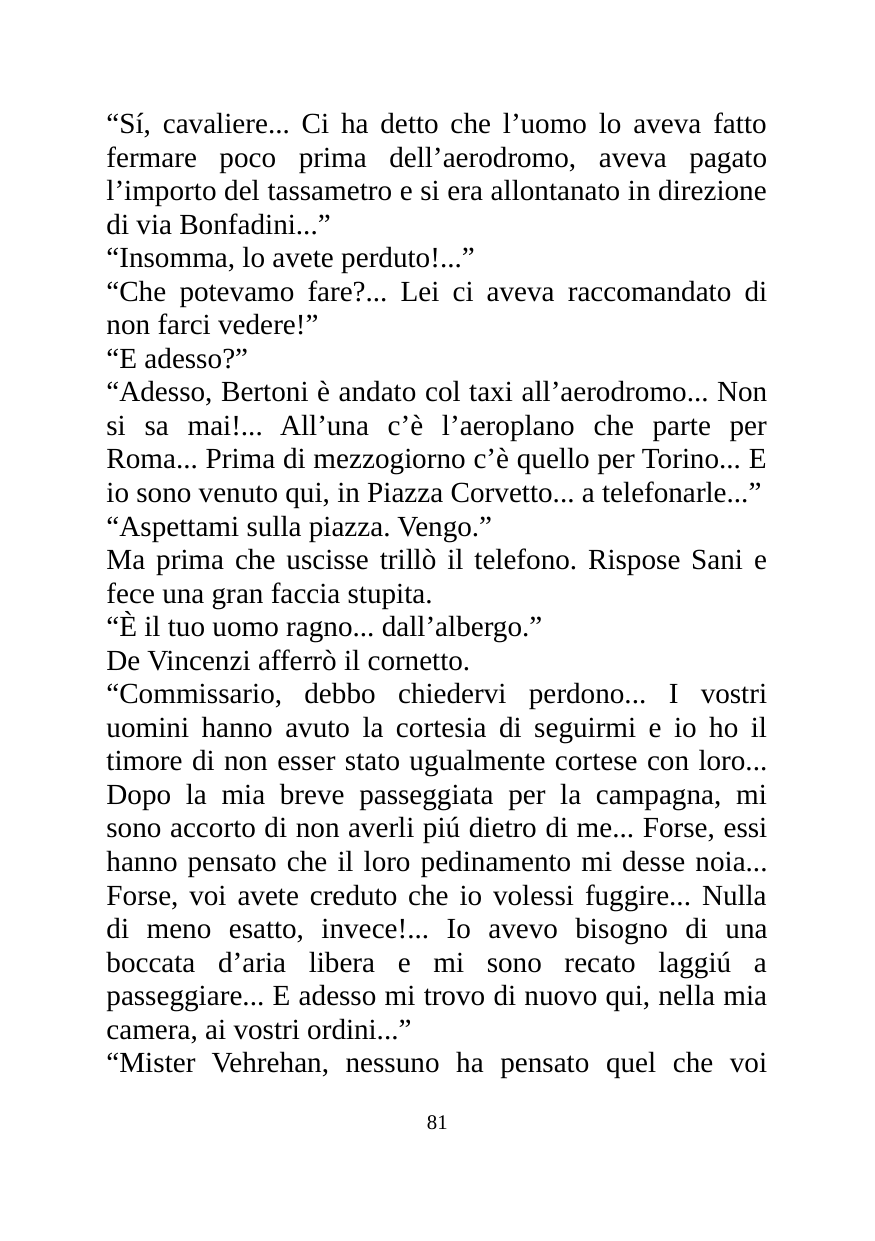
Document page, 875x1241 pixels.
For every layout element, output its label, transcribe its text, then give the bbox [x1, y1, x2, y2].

text “Mister Vehrehan, nessuno ha pensato quel che voi [106, 1045, 768, 1079]
text “Insomma, lo avete perduto!...” [106, 240, 768, 274]
text “È il tuo uomo ragno... dall’albergo.” [106, 609, 768, 643]
text “Aspettami sulla piazza. Vengo.” [106, 509, 768, 542]
text Ma prima che uscisse trillò il telefono. Rispose Sani e fece una gran faccia stupita. [106, 542, 768, 609]
text “Sí, cavaliere... Ci ha detto che l’uomo lo aveva fatto fermare poco prima dell’aerodromo, aveva pagato l’importo del tassametro e si era allontanato in direzione di via Bonfadini...” [106, 106, 768, 240]
text De Vincenzi afferrò il cornetto. [106, 643, 768, 676]
text “Commissario, debbo chiedervi perdono... I vostri uomini hanno avuto la cortesia di seguirmi e io ho il timore di non esser stato ugualmente cortese con loro... Dopo la mia breve passeggiata per la campagna, mi sono accorto di non averli piú dietro di me... Forse, essi hanno pensato che il loro pedinamento mi desse noia... Forse, voi avete creduto che io volessi fuggire... Nulla di meno esatto, invece!... Io avevo bisogno di una boccata d’aria libera e mi sono recato laggiú a passeggiare... E adesso mi trovo di nuovo qui, nella mia camera, ai vostri ordini...” [106, 676, 768, 1045]
text “E adesso?” [106, 341, 768, 374]
text “Che potevamo fare?... Lei ci aveva raccomandato di non farci vedere!” [106, 274, 768, 341]
text “Adesso, Bertoni è andato col taxi all’aerodromo... Non si sa mai!... All’una c’è l’aeroplano che parte per Roma... Prima di mezzogiorno c’è quello per Torino... E io sono venuto qui, in Piazza Corvetto... a telefonarle...” [106, 374, 768, 509]
